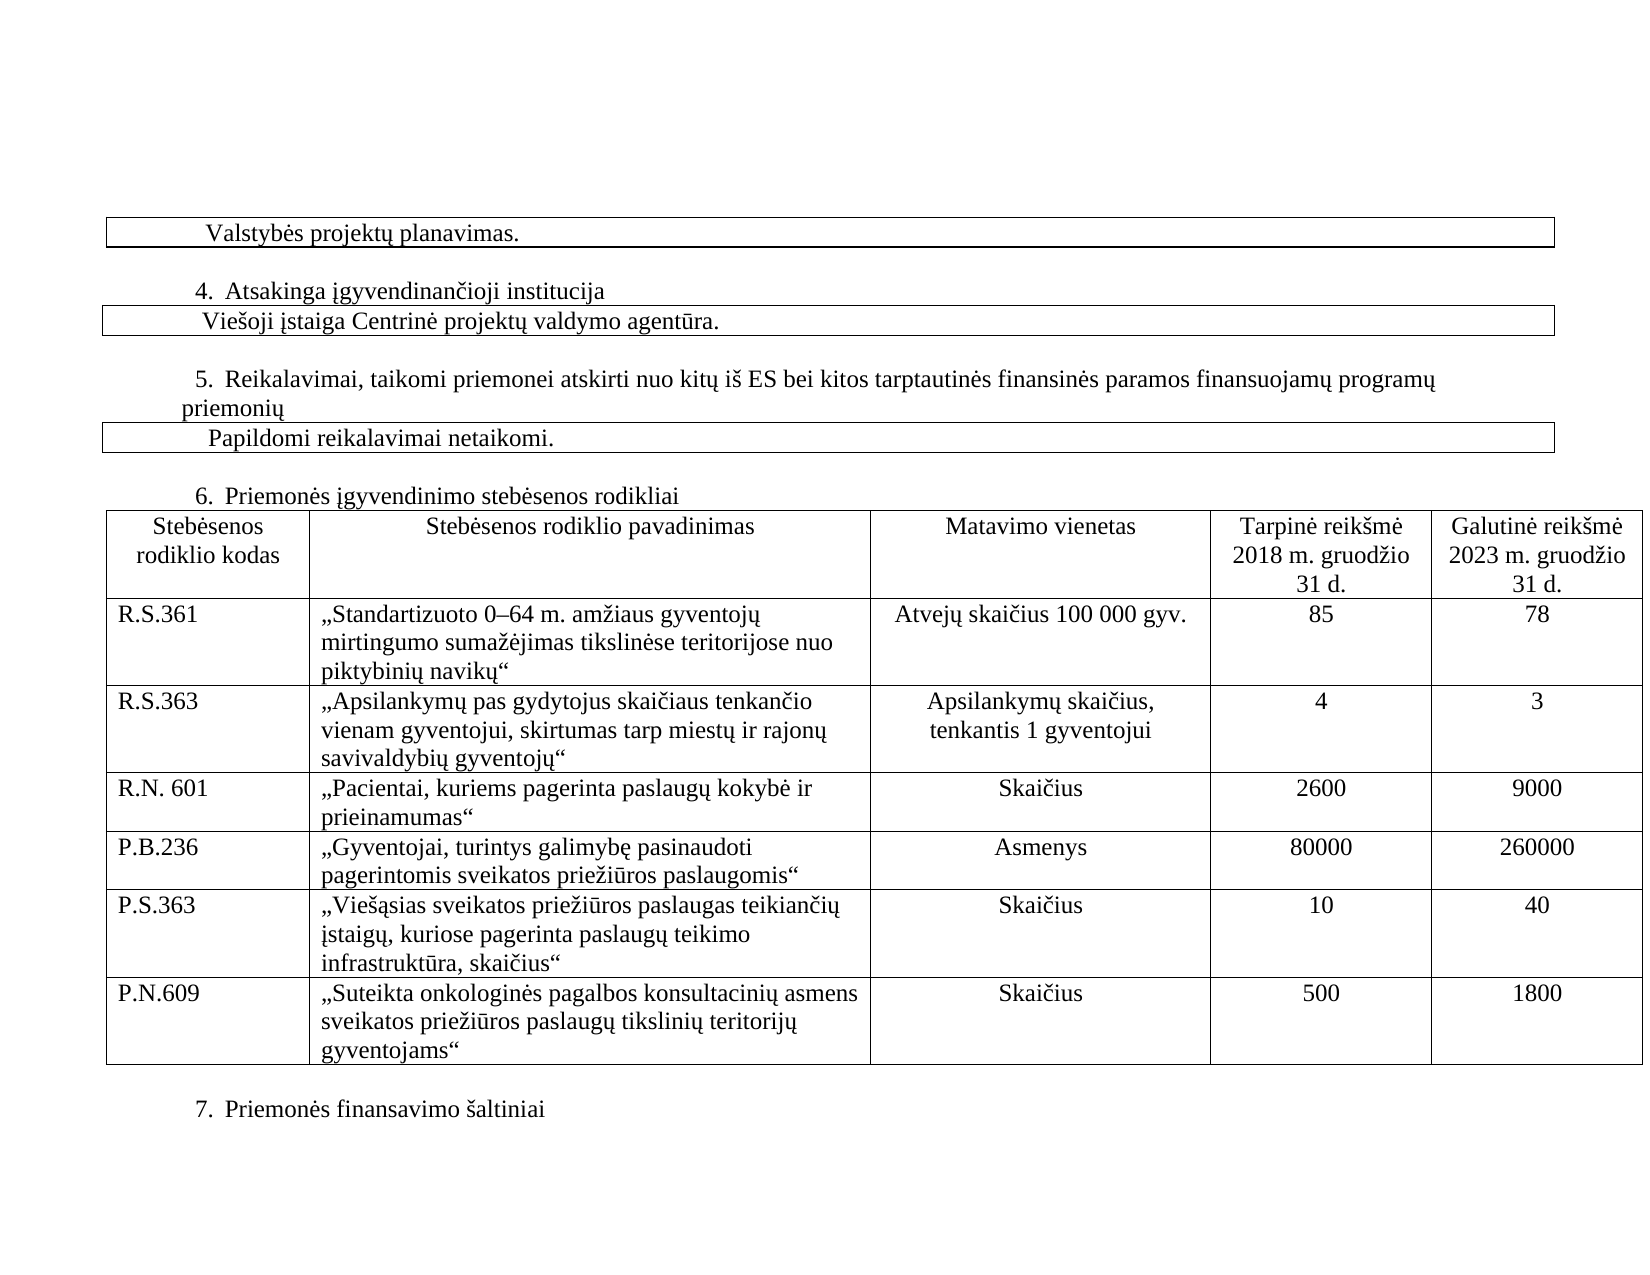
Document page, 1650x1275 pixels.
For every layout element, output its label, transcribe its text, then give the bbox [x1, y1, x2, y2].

table_cell 78 [1432, 599, 1642, 685]
table_cell R.S.363 [107, 686, 309, 772]
table_cell P.S.363 [107, 890, 309, 977]
table_cell Asmenys [871, 832, 1210, 889]
table_cell „Pacientai, kuriems pagerinta paslaugų kokybė ir prieinamumas“ [310, 773, 870, 831]
text 4. Atsakinga įgyvendinančioji institucija [181, 276, 1532, 305]
table_cell Skaičius [871, 773, 1210, 831]
table_cell Atvejų skaičius 100 000 gyv. [871, 599, 1210, 685]
table_cell P.N.609 [107, 978, 309, 1064]
table_cell 9000 [1432, 773, 1642, 831]
table_cell „Apsilankymų pas gydytojus skaičiaus tenkančio vienam gyventojui, skirtumas tarp miestų ir rajonų savivaldybių gyventojų“ [310, 686, 870, 772]
table_cell Apsilankymų skaičius, tenkantis 1 gyventojui [871, 686, 1210, 772]
table_cell „Suteikta onkologinės pagalbos konsultacinių asmens sveikatos priežiūros paslaugų tikslinių teritorijų gyventojams“ [310, 978, 870, 1064]
table_cell Skaičius [871, 890, 1210, 977]
table_cell 3 [1432, 686, 1642, 772]
table_cell P.B.236 [107, 832, 309, 889]
table_cell „Standartizuoto 0–64 m. amžiaus gyventojų mirtingumo sumažėjimas tikslinėse teritorijose nuo piktybinių navikų“ [310, 599, 870, 685]
table_header Stebėsenos rodiklio kodas [107, 511, 309, 598]
table_cell 10 [1211, 890, 1431, 977]
table_cell 260000 [1432, 832, 1642, 889]
table_cell 2600 [1211, 773, 1431, 831]
table_cell 500 [1211, 978, 1431, 1064]
table_header Matavimo vienetas [871, 511, 1210, 598]
table_header Viešoji įstaiga Centrinė projektų valdymo agentūra. [103, 306, 1554, 335]
table_cell „Gyventojai, turintys galimybę pasinaudoti pagerintomis sveikatos priežiūros paslaugomis“ [310, 832, 870, 889]
table_header Stebėsenos rodiklio pavadinimas [310, 511, 870, 598]
table_cell 40 [1432, 890, 1642, 977]
table_header Tarpinė reikšmė 2018 m. gruodžio 31 d. [1211, 511, 1431, 598]
table_header Galutinė reikšmė 2023 m. gruodžio 31 d. [1432, 511, 1642, 598]
table_cell 85 [1211, 599, 1431, 685]
table_header Papildomi reikalavimai netaikomi. [103, 423, 1554, 452]
text 7. Priemonės finansavimo šaltiniai [106, 1094, 1532, 1122]
table_cell R.S.361 [107, 599, 309, 685]
table_cell R.N. 601 [107, 773, 309, 831]
table_cell Skaičius [871, 978, 1210, 1064]
table_cell 1800 [1432, 978, 1642, 1064]
text 6. Priemonės įgyvendinimo stebėsenos rodikliai [106, 482, 1532, 510]
table_cell 80000 [1211, 832, 1431, 889]
table_cell „Viešąsias sveikatos priežiūros paslaugas teikiančių įstaigų, kuriose pagerinta paslaugų teikimo infrastruktūra, skaičius“ [310, 890, 870, 977]
table_cell 4 [1211, 686, 1431, 772]
text 5. Reikalavimai, taikomi priemonei atskirti nuo kitų iš ES bei kitos tarptautinės finansinės paramos finansuojamų programų priemonių [181, 364, 1532, 422]
table_header Valstybės projektų planavimas. [107, 218, 1554, 246]
